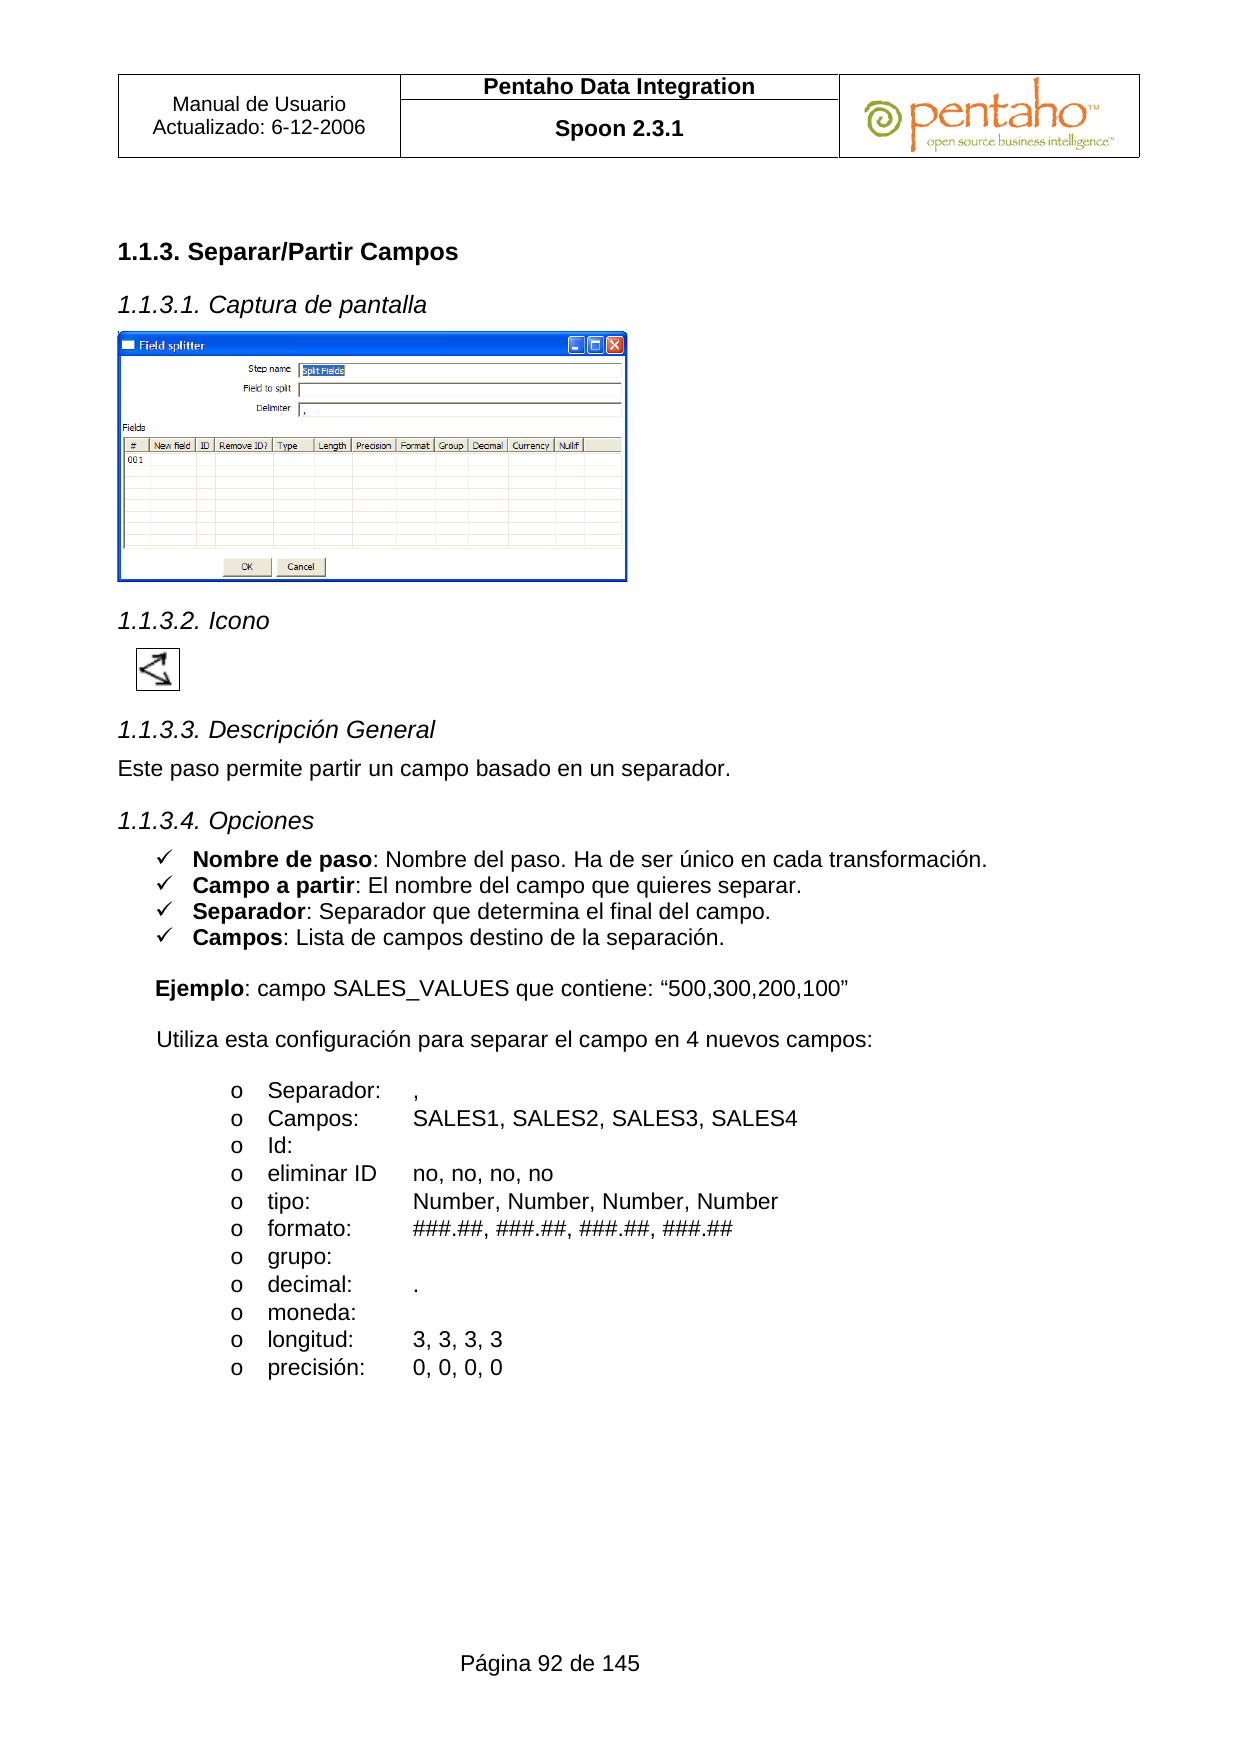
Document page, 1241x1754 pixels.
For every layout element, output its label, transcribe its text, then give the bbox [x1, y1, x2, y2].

picture [117, 331, 628, 582]
list eliminar ID no, no, no, no [230, 1161, 1137, 1188]
list Campos: Lista de campos destino de la separación. [155, 924, 1137, 950]
list Separador: Separador que determina el final del campo. [155, 898, 1137, 924]
list moneda: [230, 1299, 1137, 1327]
subtitle Opciones [117, 807, 1137, 834]
list Campo a partir: El nombre del campo que quieres separar. [155, 873, 1137, 898]
subtitle Icono [117, 607, 1137, 635]
list Separador: , [230, 1078, 1137, 1105]
list formato: ###.##, ###.##, ###.##, ###.## [230, 1216, 1137, 1244]
list tipo: Number, Number, Number, Number [230, 1188, 1137, 1216]
text Ejemplo: campo SALES_VALUES que contiene: “500,300,200,100” [155, 976, 1137, 1001]
text Utiliza esta configuración para separar el campo en 4 nuevos campos: [117, 1027, 1137, 1052]
list Id: [230, 1133, 1137, 1161]
list precisión: 0, 0, 0, 0 [230, 1355, 1137, 1382]
subtitle Captura de pantalla [117, 291, 1137, 319]
list decimal: . [230, 1272, 1137, 1299]
list Nombre de paso: Nombre del paso. Ha de ser único en cada transformación. [155, 847, 1137, 873]
list longitud: 3, 3, 3, 3 [230, 1327, 1137, 1355]
list grupo: [230, 1244, 1137, 1272]
text Este paso permite partir un campo basado en un separador. [117, 756, 1137, 782]
subtitle Descripción General [117, 716, 1137, 743]
list Campos: SALES1, SALES2, SALES3, SALES4 [230, 1105, 1137, 1133]
subtitle Separar/Partir Campos [117, 238, 1137, 266]
